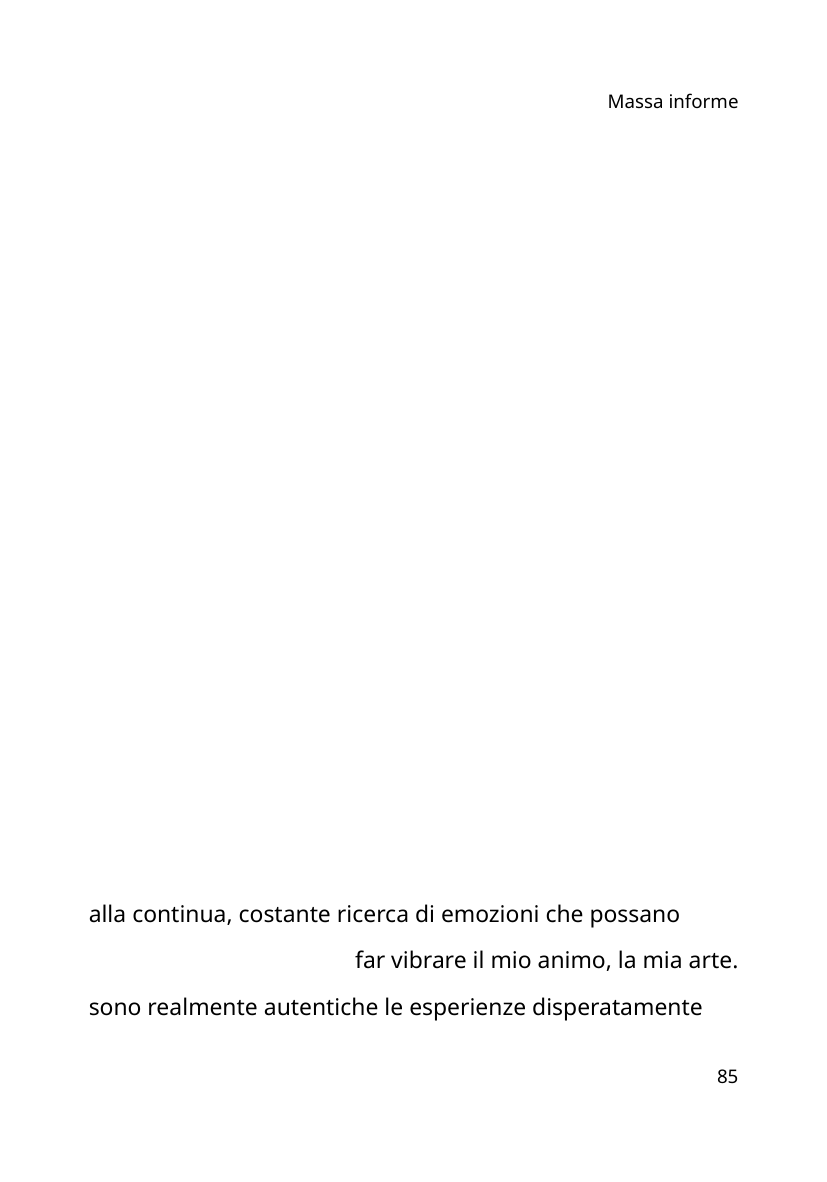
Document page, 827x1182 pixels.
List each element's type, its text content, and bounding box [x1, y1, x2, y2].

text alla continua, costante ricerca di emozioni che possano [88, 897, 738, 929]
text sono realmente autentiche le esperienze disperatamente [88, 991, 738, 1022]
text far vibrare il mio animo, la mia arte. [88, 944, 738, 976]
